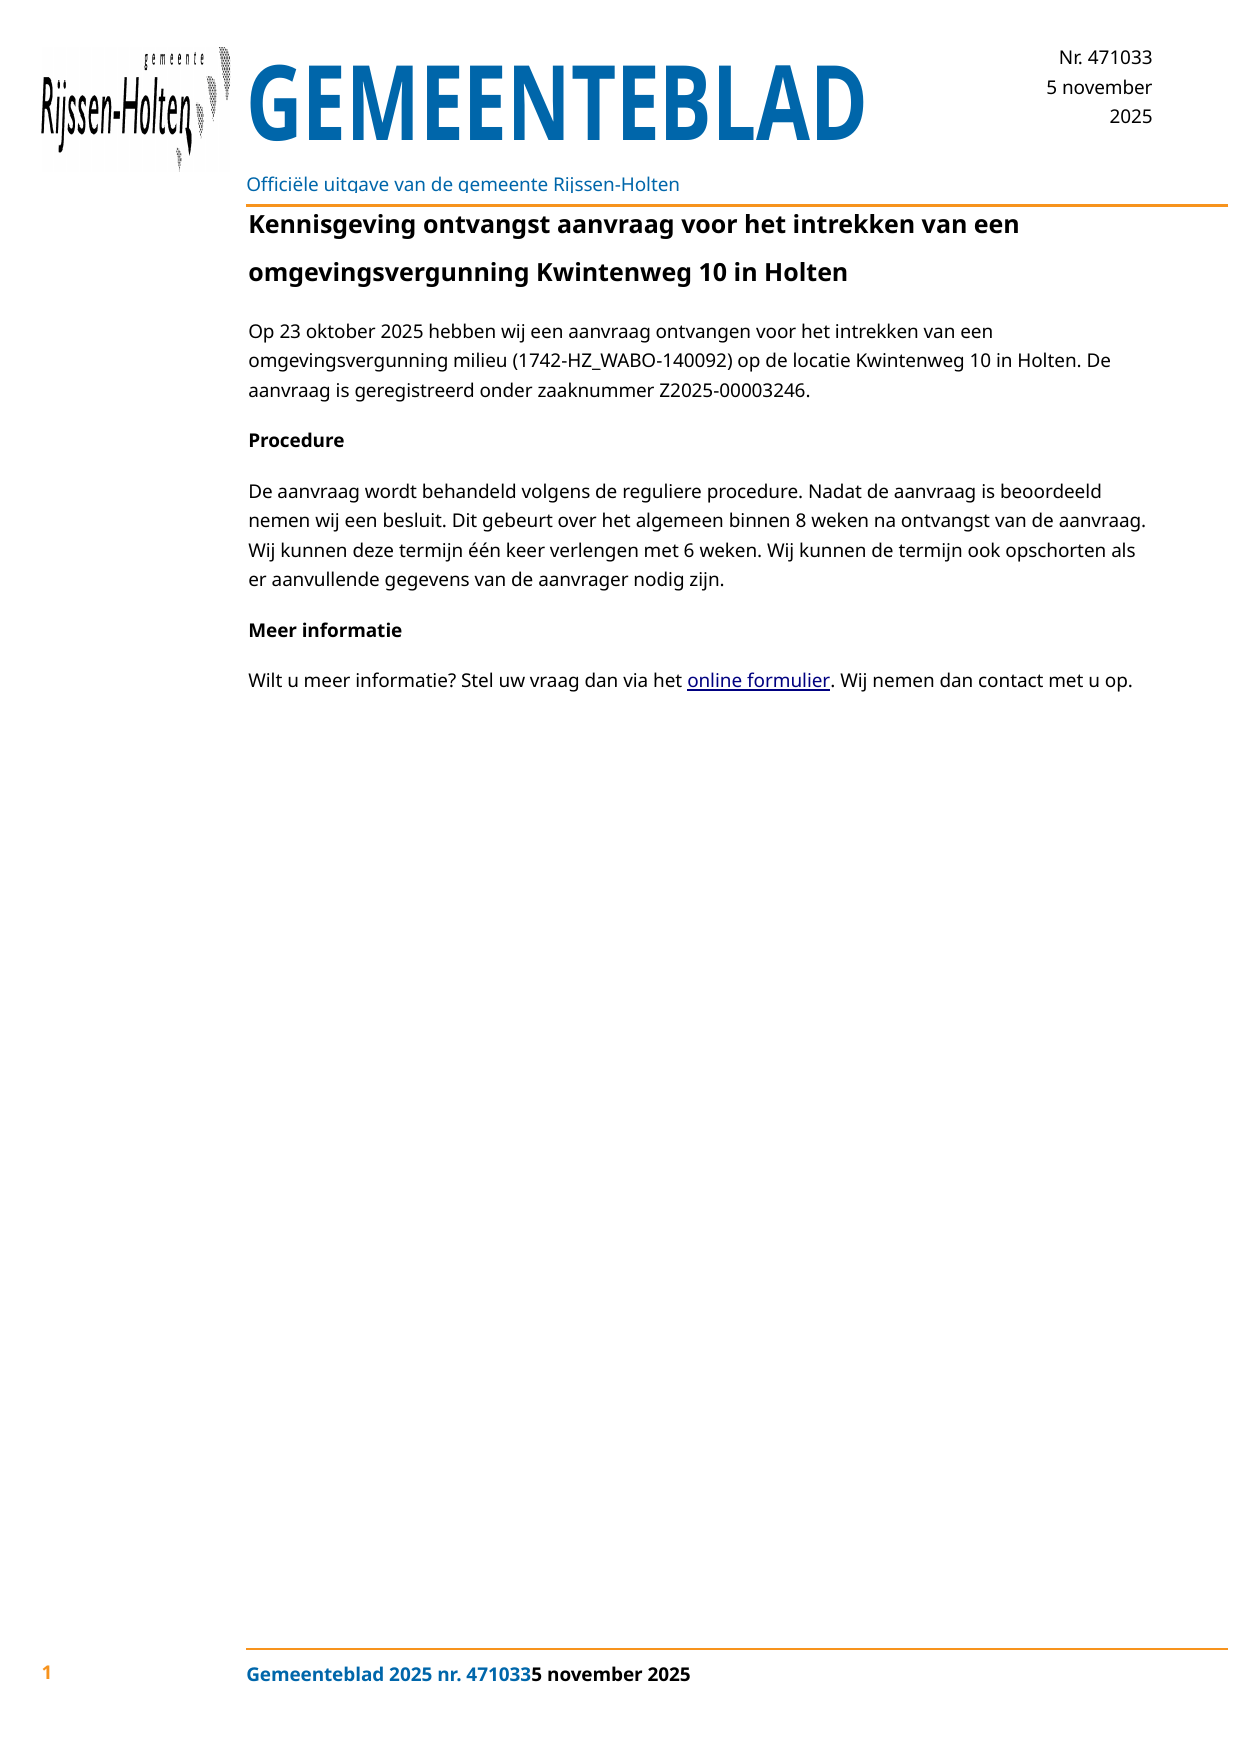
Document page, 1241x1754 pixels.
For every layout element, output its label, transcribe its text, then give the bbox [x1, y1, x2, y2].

text De aanvraag wordt behandeld volgens de reguliere procedure. Nadat de aanvraag is beoordeeld nemen wij een besluit. Dit gebeurt over het algemeen binnen 8 weken na ontvangst van de aanvraag. Wij kunnen deze termijn één keer verlengen met 6 weken. Wij kunnen de termijn ook opschorten als er aanvullende gegevens van de aanvrager nodig zijn. [248, 478, 1152, 592]
text Op 23 oktober 2025 hebben wij een aanvraag ontvangen voor het intrekken van een omgevingsvergunning milieu (1742-HZ_WABO-140092) op de locatie Kwintenweg 10 in Holten. De aanvraag is geregistreerd onder zaaknummer Z2025-00003246. [248, 318, 1152, 403]
text Procedure [248, 427, 1152, 453]
text Wilt u meer informatie? Stel uw vraag dan via het online formulier. Wij nemen dan contact met u op. [248, 667, 1152, 693]
picture [41, 47, 231, 172]
text Meer informatie [248, 617, 1152, 643]
text Kennisgeving ontvangst aanvraag voor het intrekken van een omgevingsvergunning Kwintenweg 10 in Holten [248, 207, 1152, 288]
